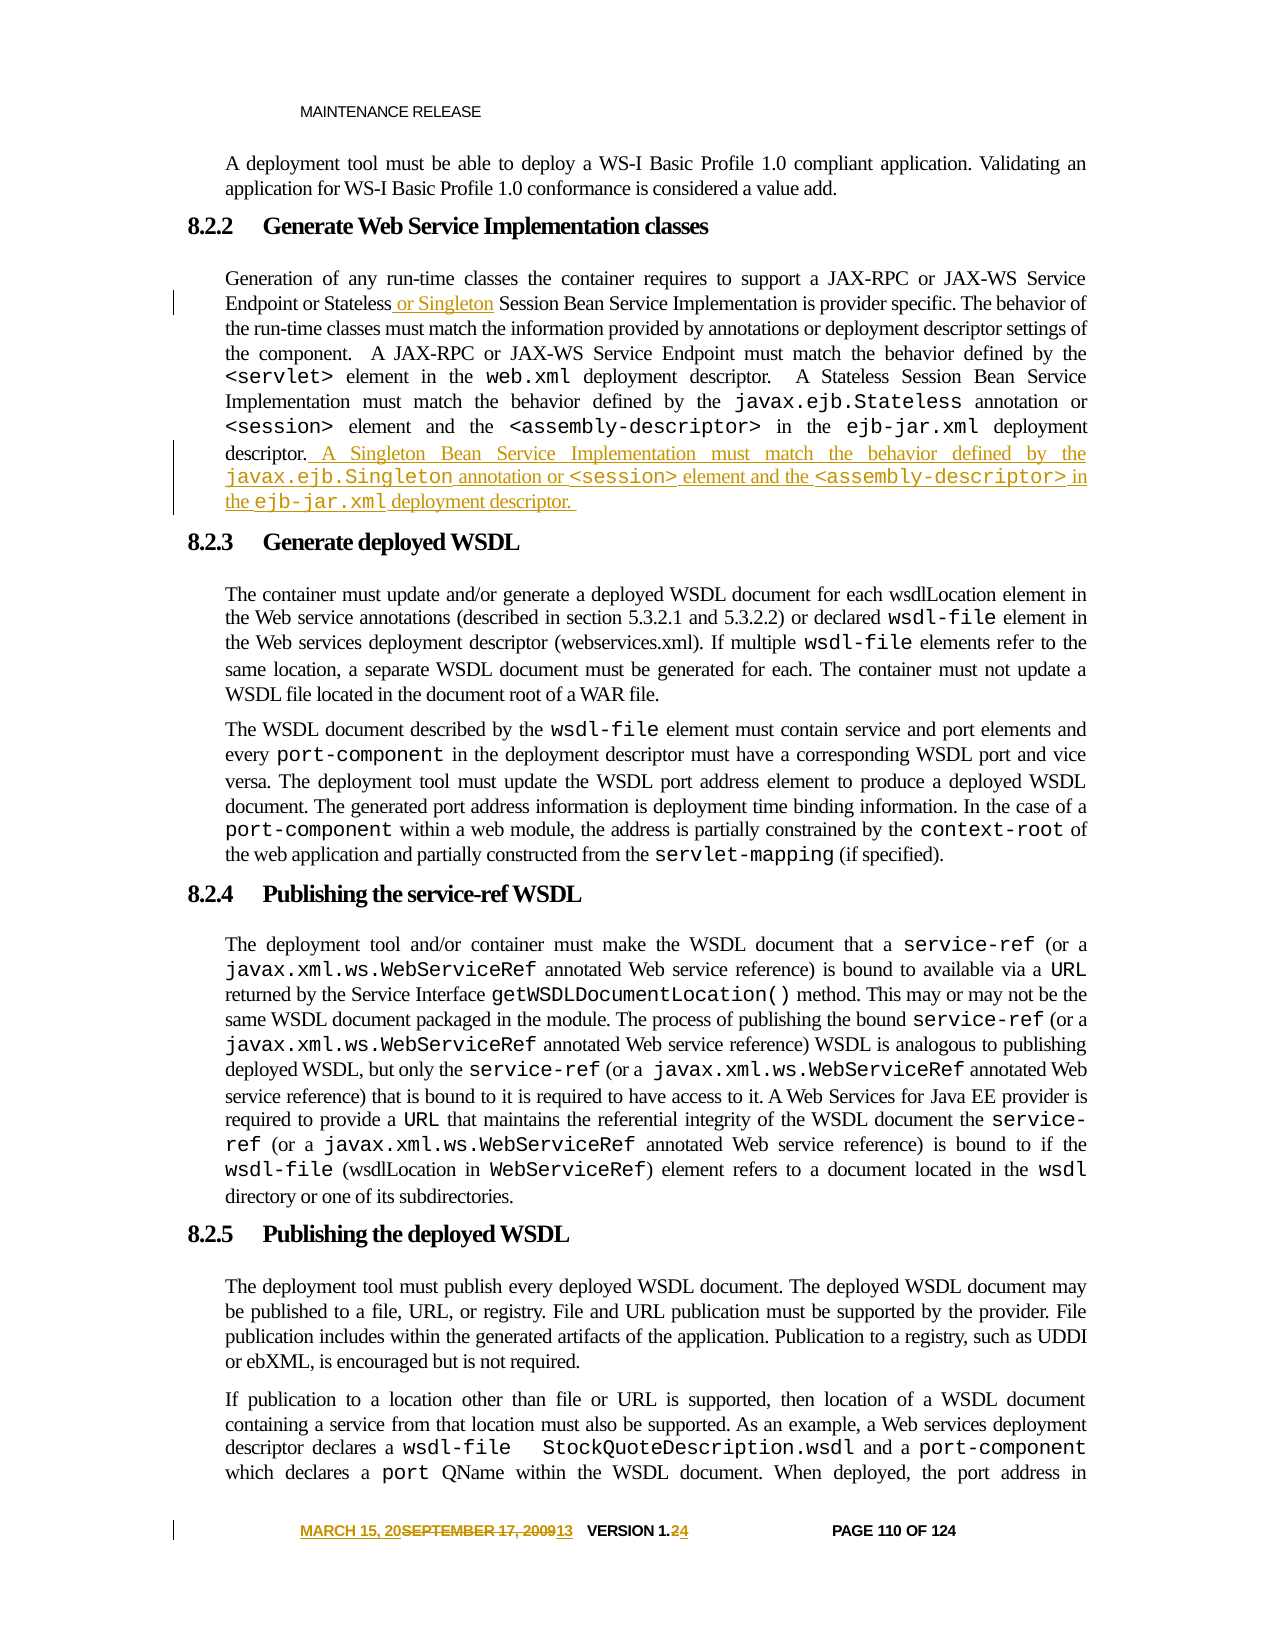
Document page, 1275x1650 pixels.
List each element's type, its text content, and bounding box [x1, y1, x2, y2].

subtitle Publishing the deployed WSDL [187, 1221, 1087, 1248]
text The WSDL document described by the wsdl-file element must contain service and port elements and every port-component in the deployment descriptor must have a corresponding WSDL port and vice versa. The deployment tool must update the WSDL port address element to produce a deployed WSDL document. The generated port address information is deployment time binding information. In the case of a port-component within a web module, the address is partially constrained by the context-root of the web application and partially constructed from the servlet-mapping (if specified). [225, 718, 1087, 868]
text The deployment tool and/or container must make the WSDL document that a service-ref (or a javax.xml.ws.WebServiceRef annotated Web service reference) is bound to available via a URL returned by the Service Interface getWSDLDocumentLocation() method. This may or may not be the same WSDL document packaged in the module. The process of publishing the bound service-ref (or a javax.xml.ws.WebServiceRef annotated Web service reference) WSDL is analogous to publishing deployed WSDL, but only the service-ref (or a javax.xml.ws.WebServiceRef annotated Web service reference) that is bound to it is required to have access to it. A Web Services for Java EE provider is required to provide a URL that maintains the referential integrity of the WSDL document the service-ref (or a javax.xml.ws.WebServiceRef annotated Web service reference) is bound to if the wsdl-file (wsdlLocation in WebServiceRef) element refers to a document located in the wsdl directory or one of its subdirectories. [225, 933, 1087, 1208]
text The container must update and/or generate a deployed WSDL document for each wsdlLocation element in the Web service annotations (described in section 5.3.2.1 and 5.3.2.2) or declared wsdl-file element in the Web services deployment descriptor (webservices.xml). If multiple wsdl-file elements refer to the same location, a separate WSDL document must be generated for each. The container must not update a WSDL file located in the document root of a WAR file. [225, 580, 1087, 705]
text Generation of any run-time classes the container requires to support a JAX-RPC or JAX-WS Service Endpoint or Stateless or Singleton Session Bean Service Implementation is provider specific. The behavior of the run-time classes must match the information provided by annotations or deployment descriptor settings of the component. A JAX-RPC or JAX-WS Service Endpoint must match the behavior defined by the <servlet> element in the web.xml deployment descriptor. A Stateless Session Bean Service Implementation must match the behavior defined by the javax.ejb.Stateless annotation or <session> element and the <assembly-descriptor> in the ejb-jar.xml deployment descriptor. A Singleton Bean Service Implementation must match the behavior defined by the javax.ejb.Singleton annotation or <session> element and the <assembly-descriptor> in the ejb-jar.xml deployment descriptor. [225, 265, 1087, 515]
subtitle Publishing the service-ref WSDL [187, 880, 1087, 908]
subtitle Generate deployed WSDL [187, 528, 1087, 555]
subtitle Generate Web Service Implementation classes [187, 212, 1087, 240]
text The deployment tool must publish every deployed WSDL document. The deployed WSDL document may be published to a file, URL, or registry. File and URL publication must be supported by the provider. File publication includes within the generated artifacts of the application. Publication to a registry, such as UDDI or ebXML, is encouraged but is not required. [225, 1273, 1087, 1373]
text If publication to a location other than file or URL is supported, then location of a WSDL document containing a service from that location must also be supported. As an example, a Web services deployment descriptor declares a wsdl-file StockQuoteDescription.wsdl and a port-component which declares a port QName within the WSDL document. When deployed, the port address in [225, 1386, 1087, 1486]
text A deployment tool must be able to deploy a WS-I Basic Profile 1.0 compliant application. Validating an application for WS-I Basic Profile 1.0 conformance is considered a value add. [225, 150, 1087, 200]
